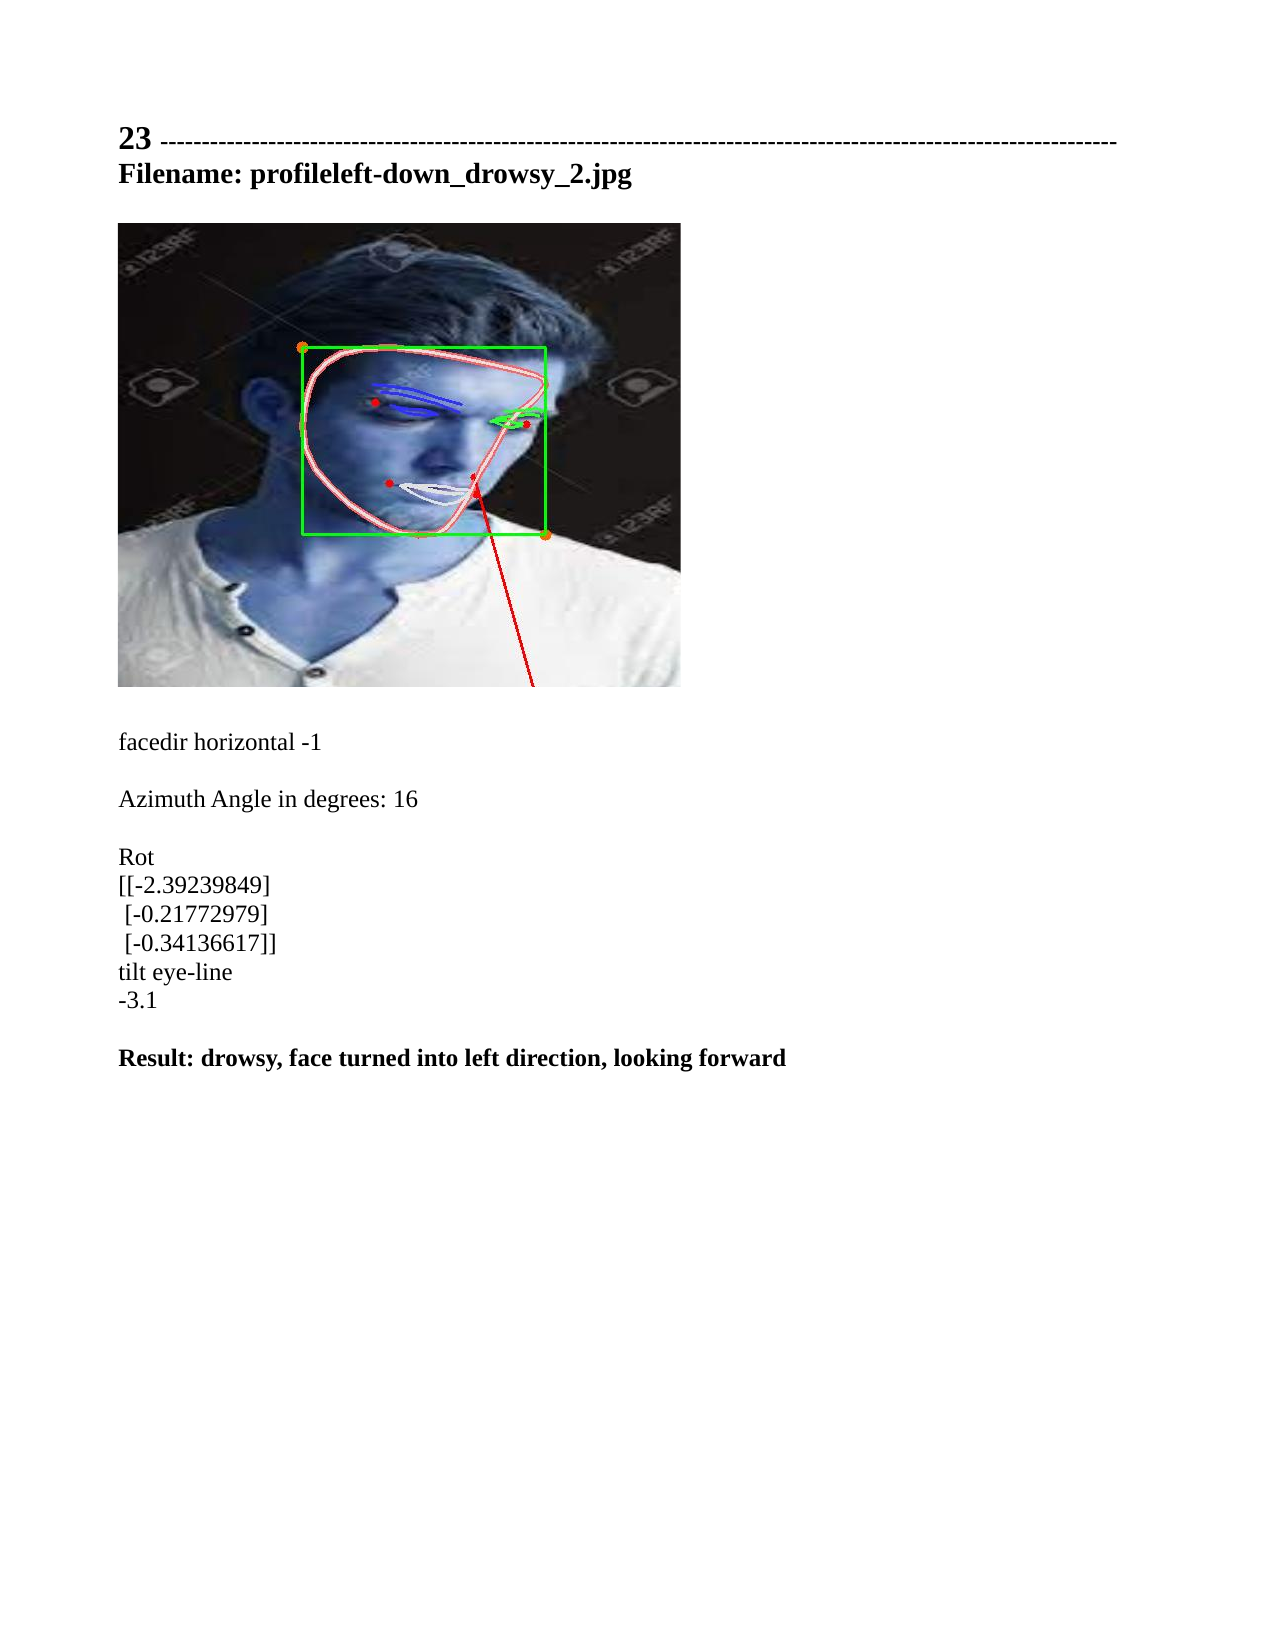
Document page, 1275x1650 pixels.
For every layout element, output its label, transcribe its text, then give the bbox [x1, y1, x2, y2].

picture [117, 223, 681, 687]
text [-0.21772979] [118, 899, 1157, 928]
text Azimuth Angle in degrees: 16 [118, 784, 1157, 813]
text -3.1 [118, 985, 1157, 1014]
text Rot [118, 842, 1157, 870]
text facedir horizontal -1 [118, 727, 1157, 755]
text Filename: profileleft-down_drowsy_2.jpg [118, 156, 1157, 190]
text [[-2.39239849] [118, 870, 1157, 899]
text [-0.34136617]] [118, 928, 1157, 957]
text 23 ------------------------------------------------------------------------------------------------------------------- [118, 118, 1157, 156]
text tilt eye-line [118, 957, 1157, 985]
text Result: drowsy, face turned into left direction, looking forward [118, 1043, 1157, 1072]
